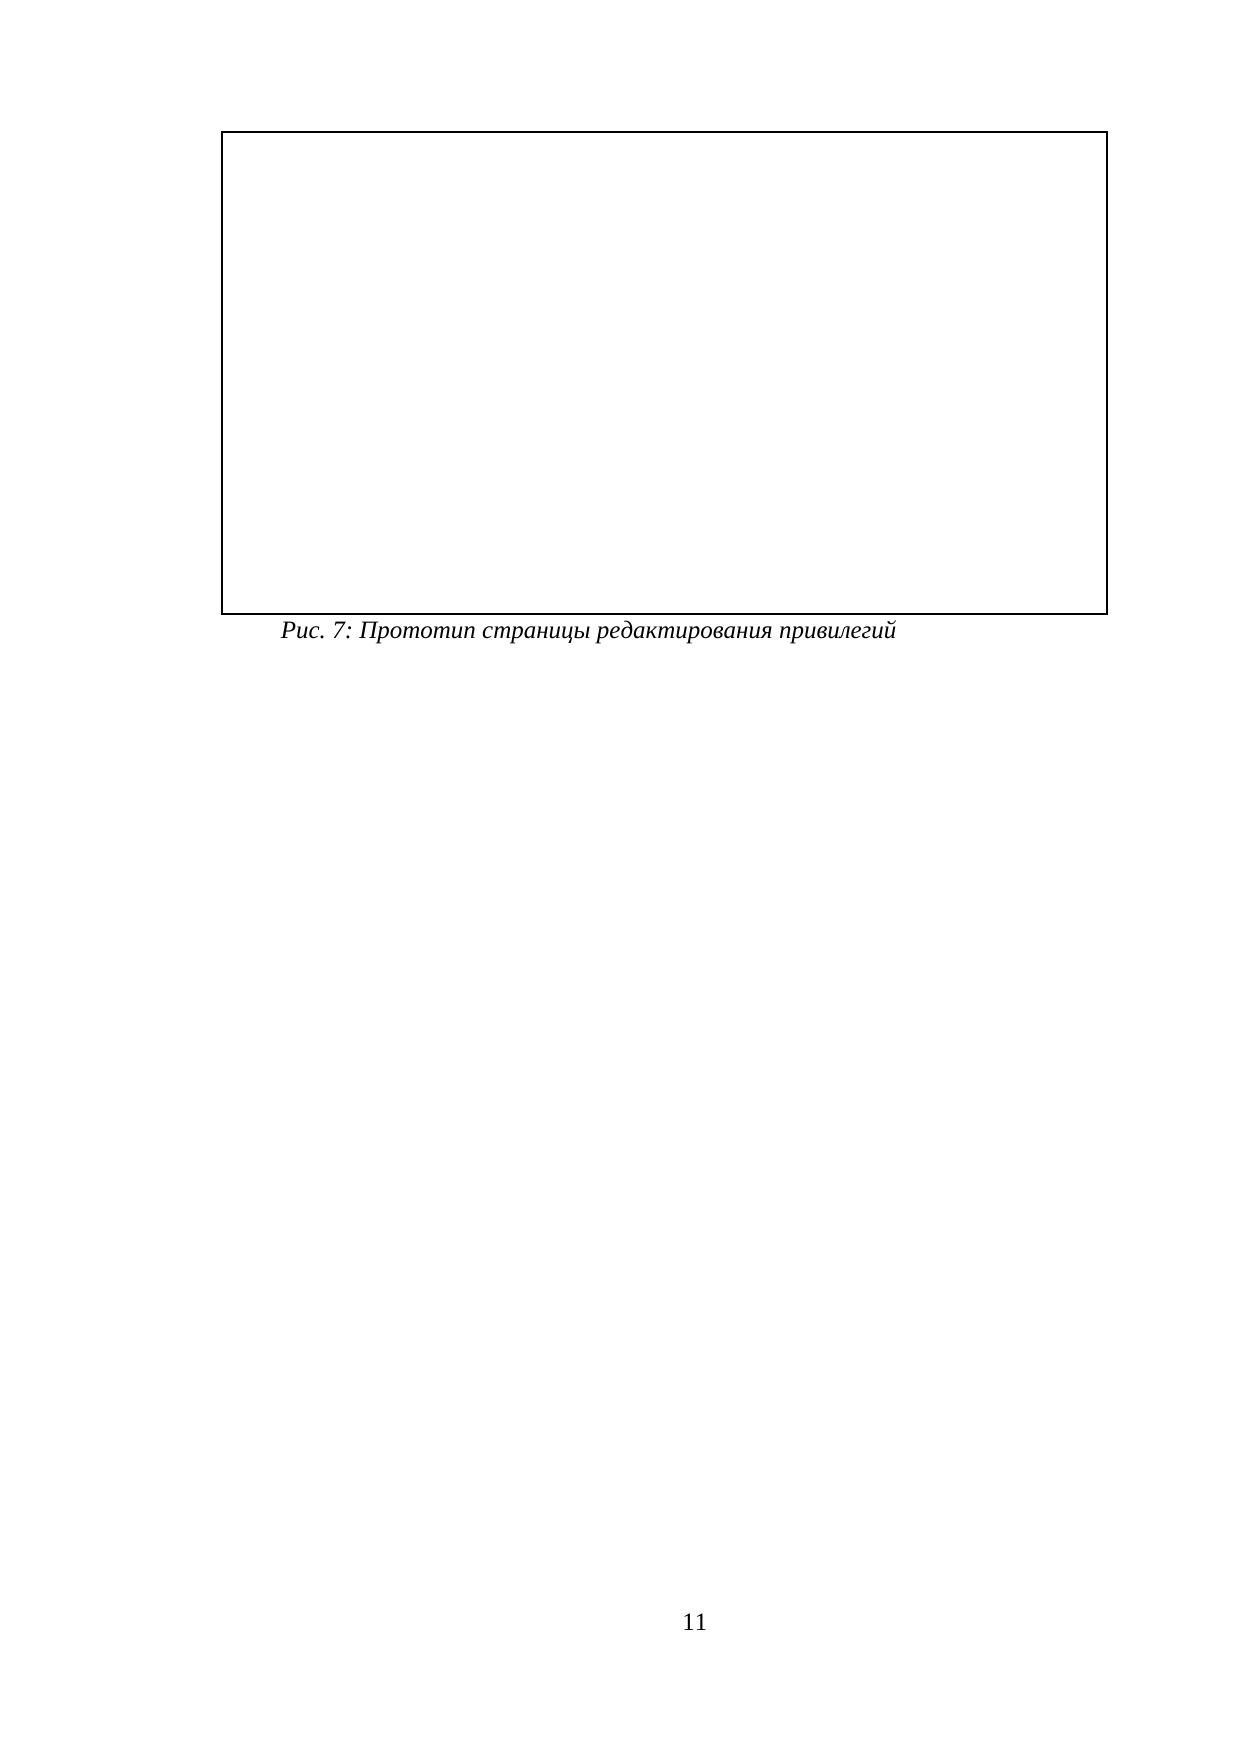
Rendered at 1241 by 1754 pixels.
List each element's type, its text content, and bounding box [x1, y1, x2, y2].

text Рис. 7: Прототип страницы редактирования привилегий [221, 615, 1108, 644]
text [223, 133, 1106, 613]
